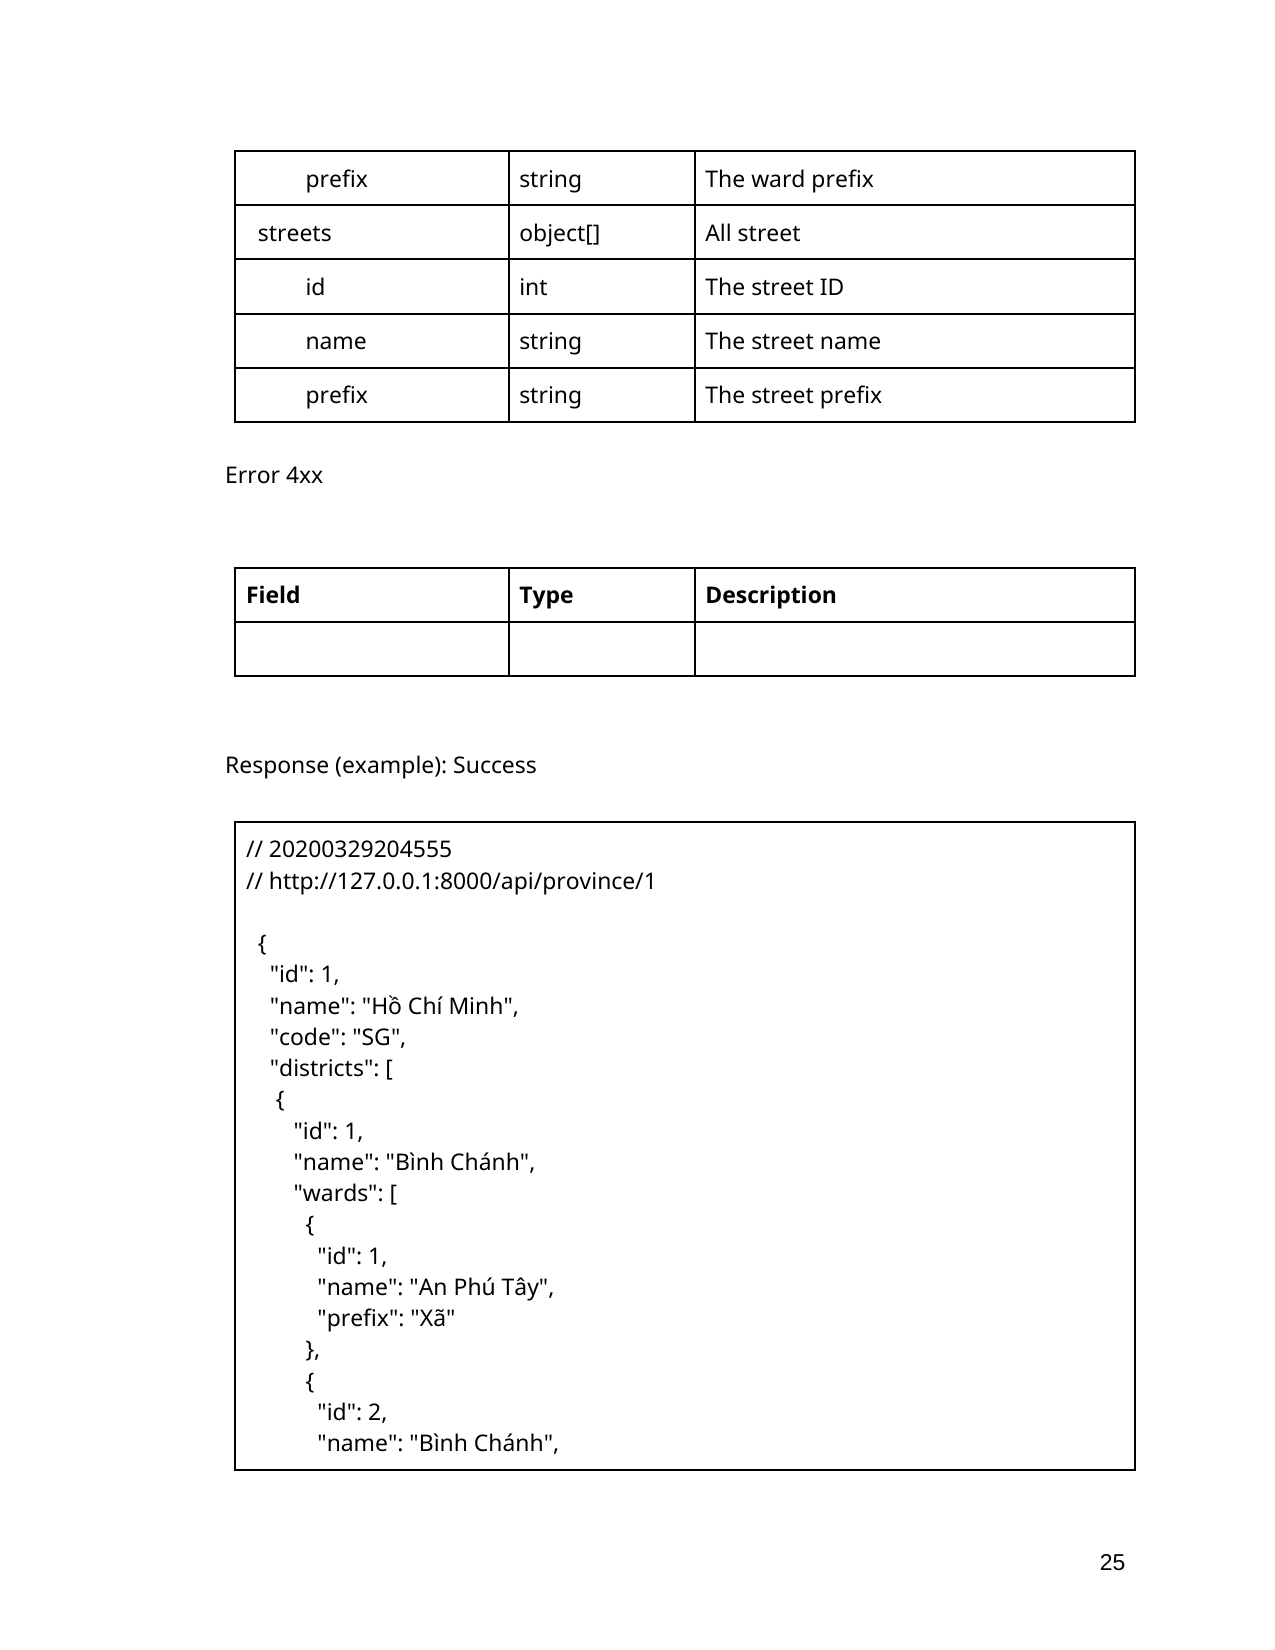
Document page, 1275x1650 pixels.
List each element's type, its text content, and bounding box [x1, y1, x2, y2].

table_cell int [510, 260, 694, 312]
table_cell id [236, 260, 508, 312]
table_cell string [510, 315, 694, 367]
table_cell object[] [510, 206, 694, 258]
table_cell [510, 623, 694, 675]
table_cell All street [696, 206, 1134, 258]
table_cell [696, 623, 1134, 675]
text Error 4xx [225, 459, 1125, 490]
table_cell The street ID [696, 260, 1134, 312]
table_cell string [510, 369, 694, 421]
table_cell streets [236, 206, 508, 258]
table_cell name [236, 315, 508, 367]
table_cell string [510, 152, 694, 204]
table_cell [236, 623, 508, 675]
table_header // 20200329204555 // http://127.0.0.1:8000/api/province/1 { "id": 1, "name": "Hồ Chí Minh", "code": "SG", "districts": [ { "id": 1, "name": "Bình Chánh", "wards": [ { "id": 1, "name": "An Phú Tây", "prefix": "Xã" }, { "id": 2, "name": "Bình Chánh", [236, 823, 1134, 1469]
table_cell prefix [236, 369, 508, 421]
text Response (example): Success [225, 749, 1125, 780]
table_cell The street name [696, 315, 1134, 367]
table_header Type [510, 569, 694, 621]
table_header Description [696, 569, 1134, 621]
table_cell prefix [236, 152, 508, 204]
table_cell The ward prefix [696, 152, 1134, 204]
table_cell The street prefix [696, 369, 1134, 421]
table_header Field [236, 569, 508, 621]
